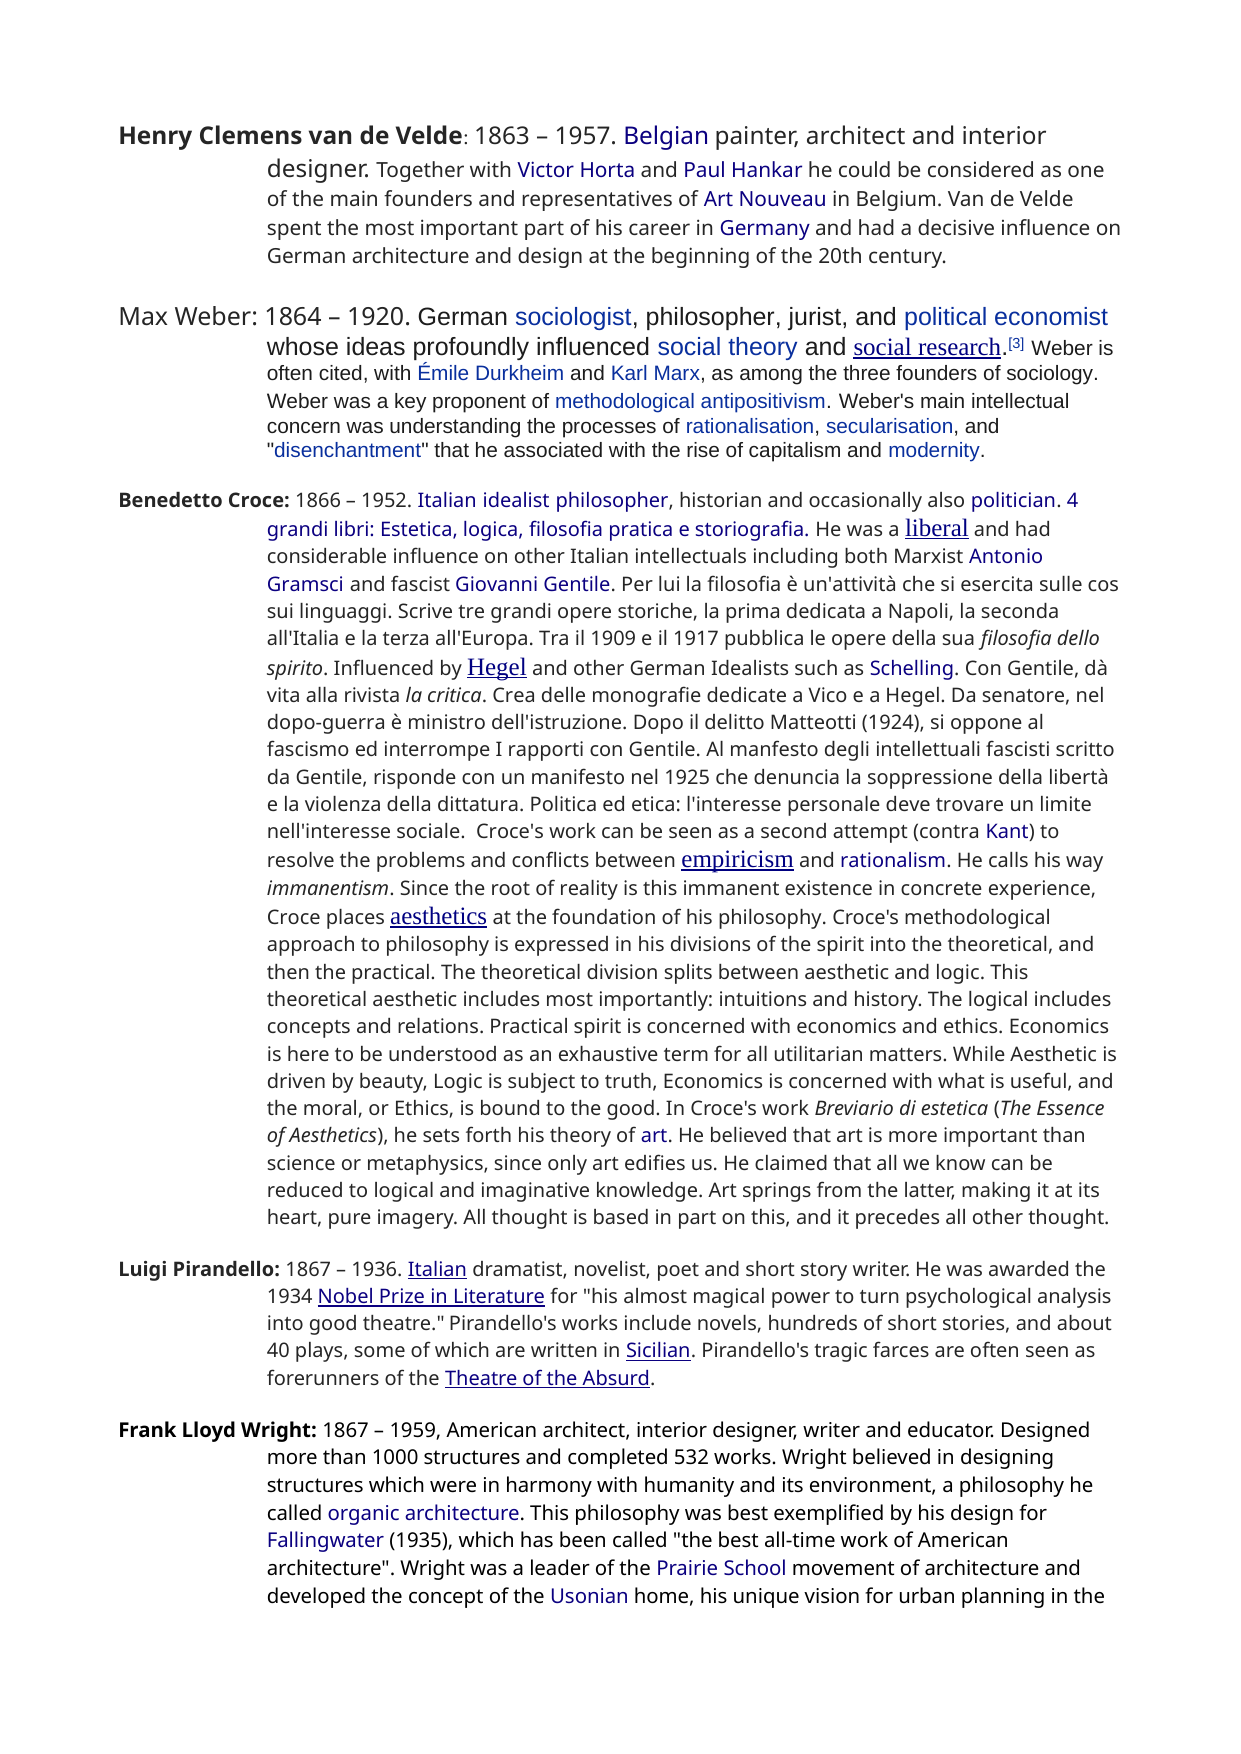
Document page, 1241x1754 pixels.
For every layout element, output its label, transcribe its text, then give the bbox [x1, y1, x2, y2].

text Henry Clemens van de Velde: 1863 – 1957. Belgian painter, architect and interior designer. Together with Victor Horta and Paul Hankar he could be considered as one of the main founders and representatives of Art Nouveau in Belgium. Van de Velde spent the most important part of his career in Germany and had a decisive influence on German architecture and design at the beginning of the 20th century. [118, 118, 1122, 270]
text Luigi Pirandello: 1867 – 1936. Italian dramatist, novelist, poet and short story writer. He was awarded the 1934 Nobel Prize in Literature for "his almost magical power to turn psychological analysis into good theatre." Pirandello's works include novels, hundreds of short stories, and about 40 plays, some of which are written in Sicilian. Pirandello's tragic farces are often seen as forerunners of the Theatre of the Absurd. [118, 1255, 1122, 1391]
text Benedetto Croce: 1866 – 1952. Italian idealist philosopher, historian and occasionally also politician. 4 grandi libri: Estetica, logica, filosofia pratica e storiografia. He was a liberal and had considerable influence on other Italian intellectuals including both Marxist Antonio Gramsci and fascist Giovanni Gentile. Per lui la filosofia è un'attività che si esercita sulle cos sui linguaggi. Scrive tre grandi opere storiche, la prima dedicata a Napoli, la seconda all'Italia e la terza all'Europa. Tra il 1909 e il 1917 pubblica le opere della sua filosofia dello spirito. Influenced by Hegel and other German Idealists such as Schelling. Con Gentile, dà vita alla rivista la critica. Crea delle monografie dedicate a Vico e a Hegel. Da senatore, nel dopo-guerra è ministro dell'istruzione. Dopo il delitto Matteotti (1924), si oppone al fascismo ed interrompe I rapporti con Gentile. Al manfesto degli intellettuali fascisti scritto da Gentile, risponde con un manifesto nel 1925 che denuncia la soppressione della libertà e la violenza della dittatura. Politica ed etica: l'interesse personale deve trovare un limite nell'interesse sociale. Croce's work can be seen as a second attempt (contra Kant) to resolve the problems and conflicts between empiricism and rationalism. He calls his way immanentism. Since the root of reality is this immanent existence in concrete experience, Croce places aesthetics at the foundation of his philosophy. Croce's methodological approach to philosophy is expressed in his divisions of the spirit into the theoretical, and then the practical. The theoretical division splits between aesthetic and logic. This theoretical aesthetic includes most importantly: intuitions and history. The logical includes concepts and relations. Practical spirit is concerned with economics and ethics. Economics is here to be understood as an exhaustive term for all utilitarian matters. While Aesthetic is driven by beauty, Logic is subject to truth, Economics is concerned with what is useful, and the moral, or Ethics, is bound to the good. In Croce's work Breviario di estetica (The Essence of Aesthetics), he sets forth his theory of art. He believed that art is more important than science or metaphysics, since only art edifies us. He claimed that all we know can be reduced to logical and imaginative knowledge. Art springs from the latter, making it at its heart, pure imagery. All thought is based in part on this, and it precedes all other thought. [118, 486, 1122, 1231]
text Frank Lloyd Wright: 1867 – 1959, American architect, interior designer, writer and educator. Designed more than 1000 structures and completed 532 works. Wright believed in designing structures which were in harmony with humanity and its environment, a philosophy he called organic architecture. This philosophy was best exemplified by his design for Fallingwater (1935), which has been called "the best all-time work of American architecture". Wright was a leader of the Prairie School movement of architecture and developed the concept of the Usonian home, his unique vision for urban planning in the [118, 1415, 1122, 1609]
text Max Weber: 1864 – 1920. German sociologist, philosopher, jurist, and political economist whose ideas profoundly influenced social theory and social research.[3] Weber is often cited, with Émile Durkheim and Karl Marx, as among the three founders of sociology. Weber was a key proponent of methodological antipositivism. Weber's main intellectual concern was understanding the processes of rationalisation, secularisation, and "disenchantment" that he associated with the rise of capitalism and modernity. [118, 298, 1122, 462]
